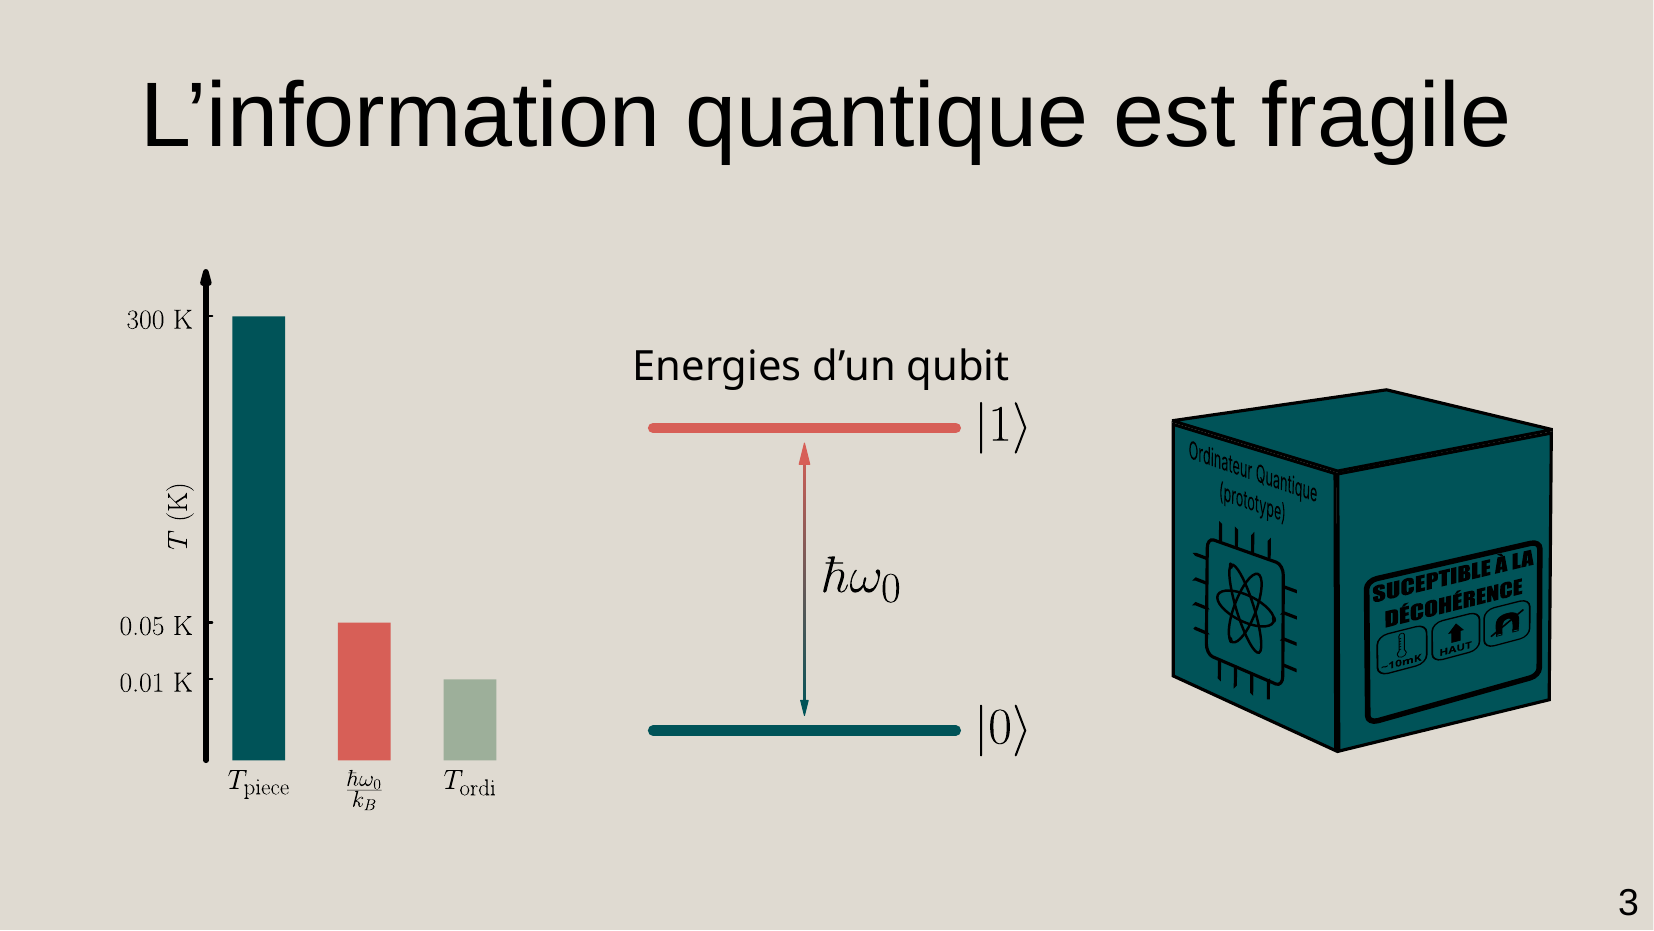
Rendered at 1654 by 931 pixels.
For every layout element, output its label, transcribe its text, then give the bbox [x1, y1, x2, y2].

title L’information quantique est fragile [82, 37, 1571, 193]
picture [109, 263, 507, 821]
picture [636, 383, 1051, 775]
picture [1148, 294, 1654, 799]
text_box [1452, 873, 1654, 931]
title Energies d’un qubit [620, 309, 1023, 419]
